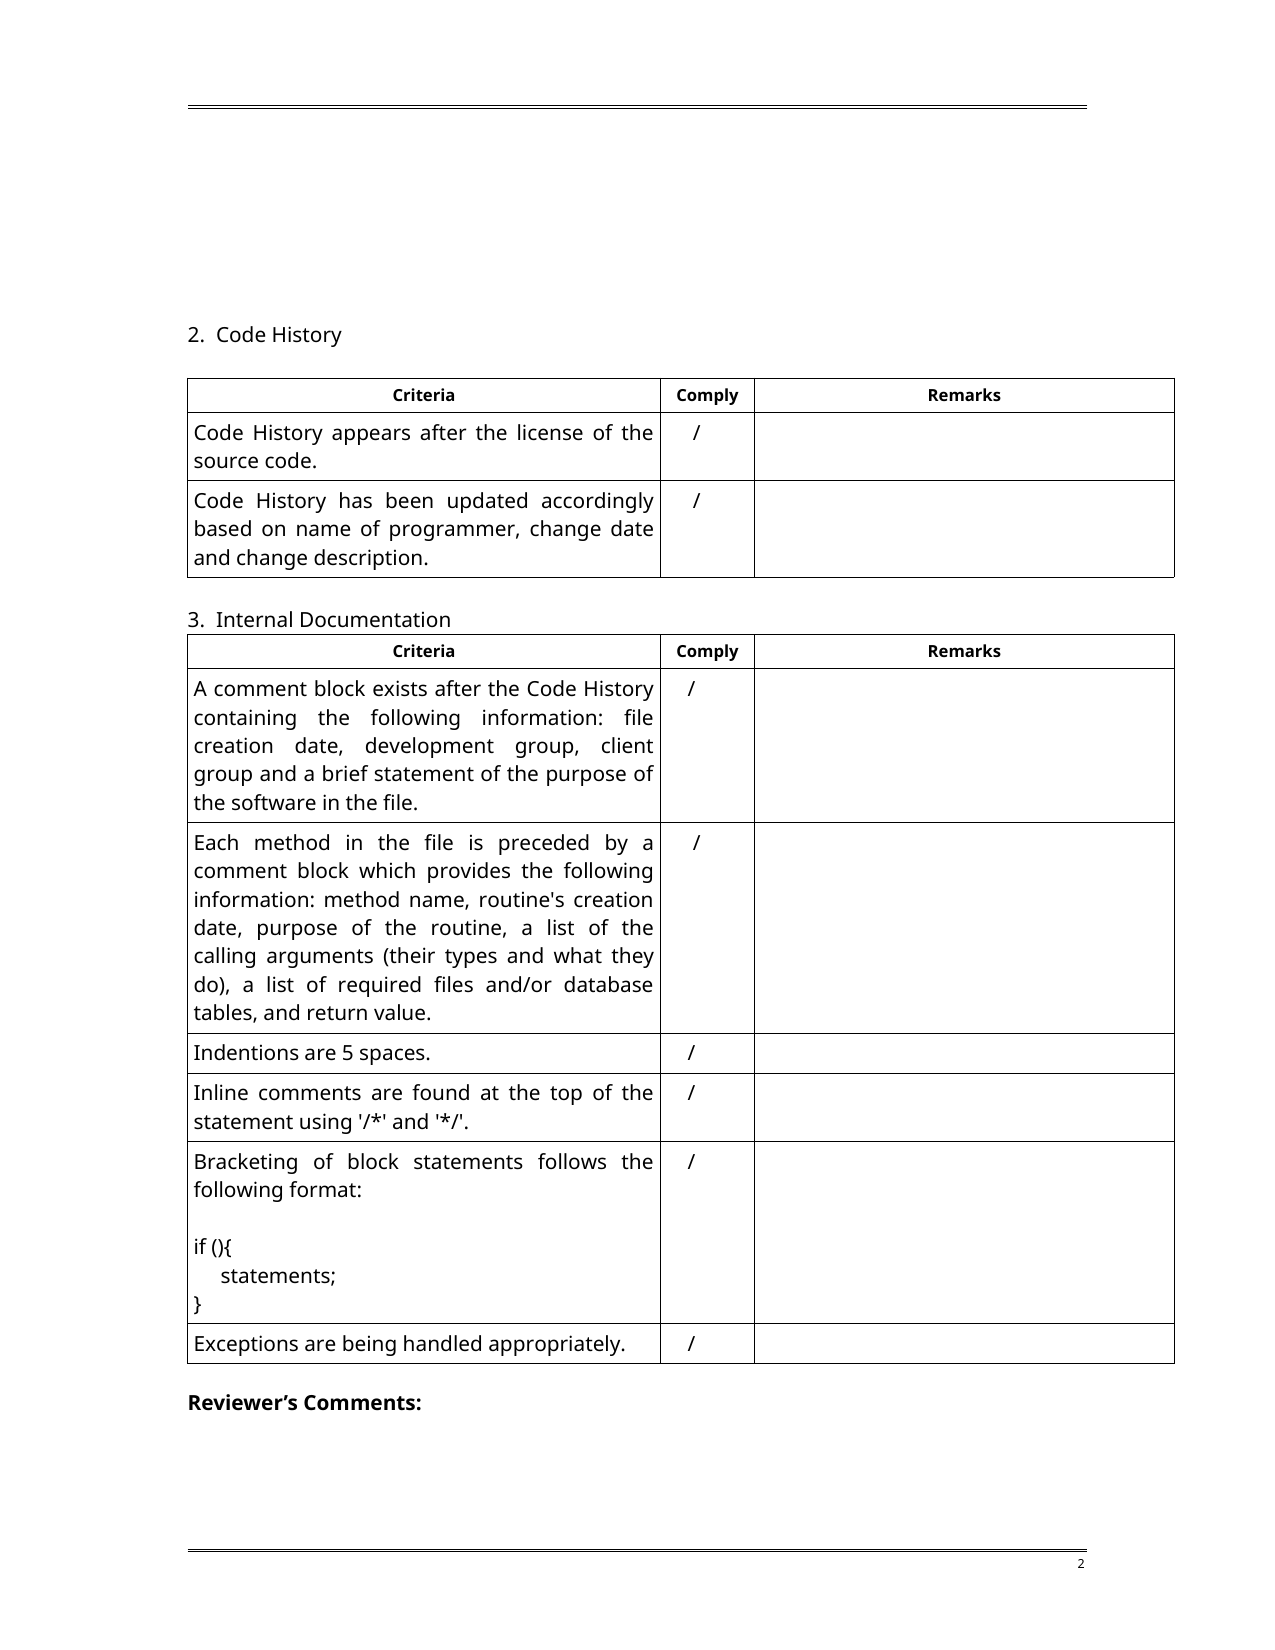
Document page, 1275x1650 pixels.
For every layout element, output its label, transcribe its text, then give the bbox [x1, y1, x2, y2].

table_header Comply [661, 635, 754, 668]
table_cell Inline comments are found at the top of the statement using '/*' and '*/'. [188, 1074, 660, 1141]
table_cell [755, 1142, 1174, 1323]
text 3. Internal Documentation [187, 606, 1087, 634]
table_cell Code History has been updated accordingly based on name of programmer, change date and change description. [188, 481, 660, 577]
table_cell [755, 413, 1174, 480]
table_header Criteria [188, 379, 660, 412]
table_cell Code History appears after the license of the source code. [188, 413, 660, 480]
table_cell / [661, 413, 754, 480]
table_cell [755, 823, 1174, 1033]
table_cell / [661, 1324, 754, 1363]
table_header Remarks [755, 635, 1174, 668]
table_cell A comment block exists after the Code History containing the following information: file creation date, development group, client group and a brief statement of the purpose of the software in the file. [188, 669, 660, 822]
table_header Remarks [755, 379, 1174, 412]
table_cell Indentions are 5 spaces. [188, 1034, 660, 1073]
text 2. Code History [187, 321, 1087, 349]
table_header Criteria [188, 635, 660, 668]
table_cell [755, 669, 1174, 822]
table_cell / [661, 1142, 754, 1323]
subtitle Reviewer’s Comments: [187, 1388, 1087, 1445]
table_cell / [661, 669, 754, 822]
table_cell / [661, 1074, 754, 1141]
table_cell [755, 1074, 1174, 1141]
table_header Comply [661, 379, 754, 412]
table_cell / [661, 1034, 754, 1073]
table_cell [755, 1324, 1174, 1363]
table_cell [755, 481, 1174, 577]
table_cell Each method in the file is preceded by a comment block which provides the following information: method name, routine's creation date, purpose of the routine, a list of the calling arguments (their types and what they do), a list of required files and/or database tables, and return value. [188, 823, 660, 1033]
table_cell / [661, 481, 754, 577]
table_cell [755, 1034, 1174, 1073]
table_cell Bracketing of block statements follows the following format: if (){ statements; } [188, 1142, 660, 1323]
table_cell / [661, 823, 754, 1033]
table_cell Exceptions are being handled appropriately. [188, 1324, 660, 1363]
